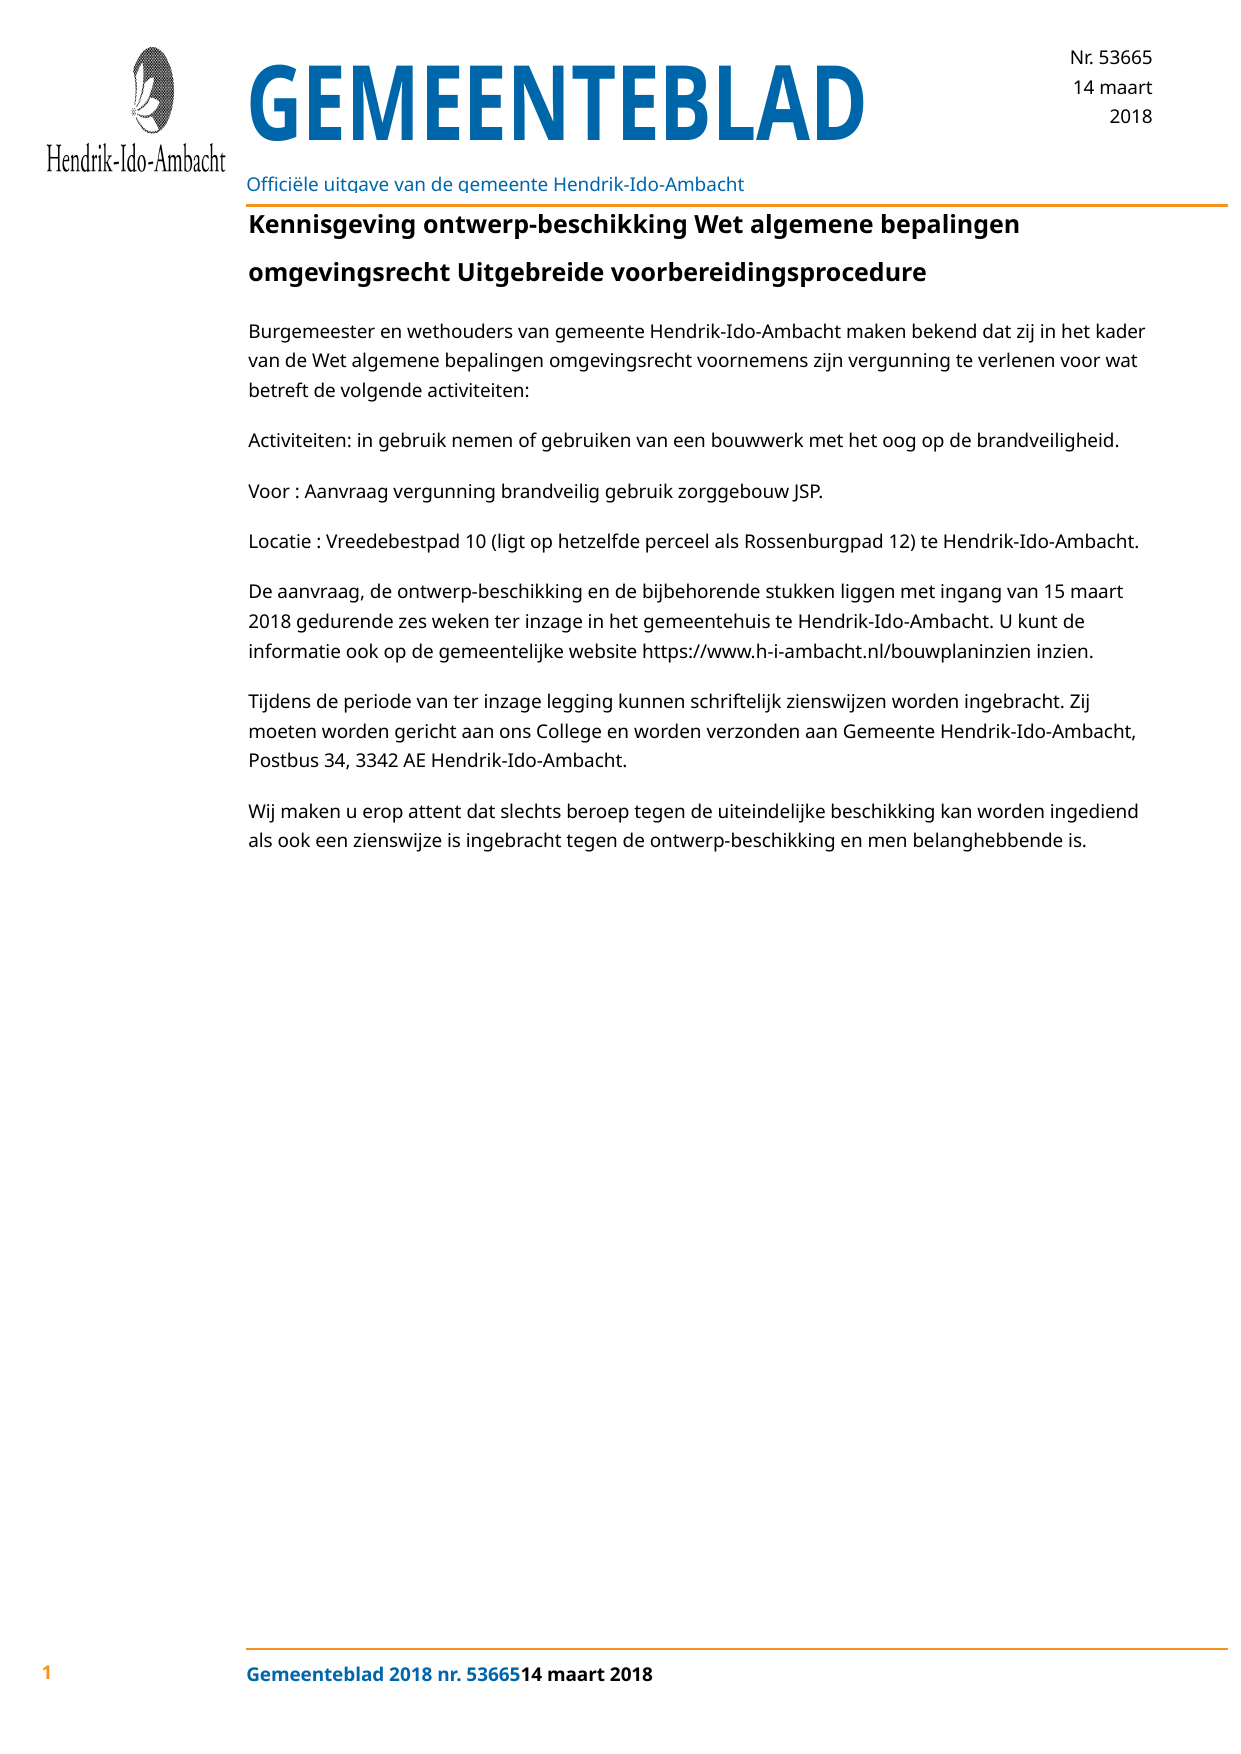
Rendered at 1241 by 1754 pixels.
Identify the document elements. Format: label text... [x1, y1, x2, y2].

text Activiteiten: in gebruik nemen of gebruiken van een bouwwerk met het oog op de brandveiligheid. [248, 427, 1152, 453]
text Tijdens de periode van ter inzage legging kunnen schriftelijk zienswijzen worden ingebracht. Zij moeten worden gericht aan ons College en worden verzonden aan Gemeente Hendrik-Ido-Ambacht, Postbus 34, 3342 AE Hendrik-Ido-Ambacht. [248, 688, 1152, 773]
text Wij maken u erop attent dat slechts beroep tegen de uiteindelijke beschikking kan worden ingediend als ook een zienswijze is ingebracht tegen de ontwerp-beschikking en men belanghebbende is. [248, 798, 1152, 853]
text Voor : Aanvraag vergunning brandveilig gebruik zorggebouw JSP. [248, 478, 1152, 504]
text Burgemeester en wethouders van gemeente Hendrik-Ido-Ambacht maken bekend dat zij in het kader van de Wet algemene bepalingen omgevingsrecht voornemens zijn vergunning te verlenen voor wat betreft de volgende activiteiten: [248, 318, 1152, 403]
text De aanvraag, de ontwerp-beschikking en de bijbehorende stukken liggen met ingang van 15 maart 2018 gedurende zes weken ter inzage in het gemeentehuis te Hendrik-Ido-Ambacht. U kunt de informatie ook op de gemeentelijke website https://www.h-i-ambacht.nl/bouwplaninzien inzien. [248, 579, 1152, 664]
text Kennisgeving ontwerp-beschikking Wet algemene bepalingen omgevingsrecht Uitgebreide voorbereidingsprocedure [248, 207, 1152, 288]
text Locatie : Vreedebestpad 10 (ligt op hetzelfde perceel als Rossenburgpad 12) te Hendrik-Ido-Ambacht. [248, 528, 1152, 554]
picture [41, 47, 231, 172]
